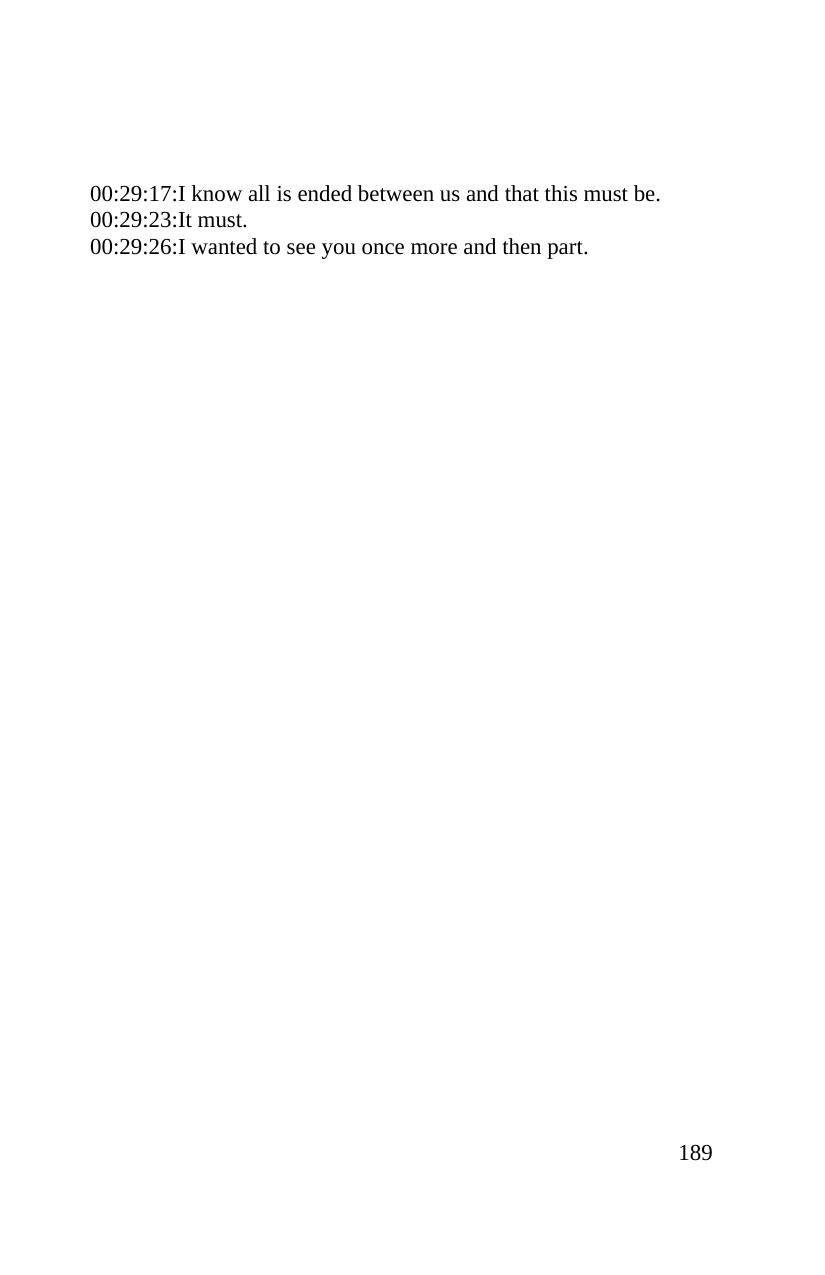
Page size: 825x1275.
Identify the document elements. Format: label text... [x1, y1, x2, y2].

text 00:29:26:I wanted to see you once more and then part. [90, 233, 712, 259]
text 00:29:23:It must. [90, 206, 712, 233]
text 00:29:17:I know all is ended between us and that this must be. [90, 180, 712, 206]
